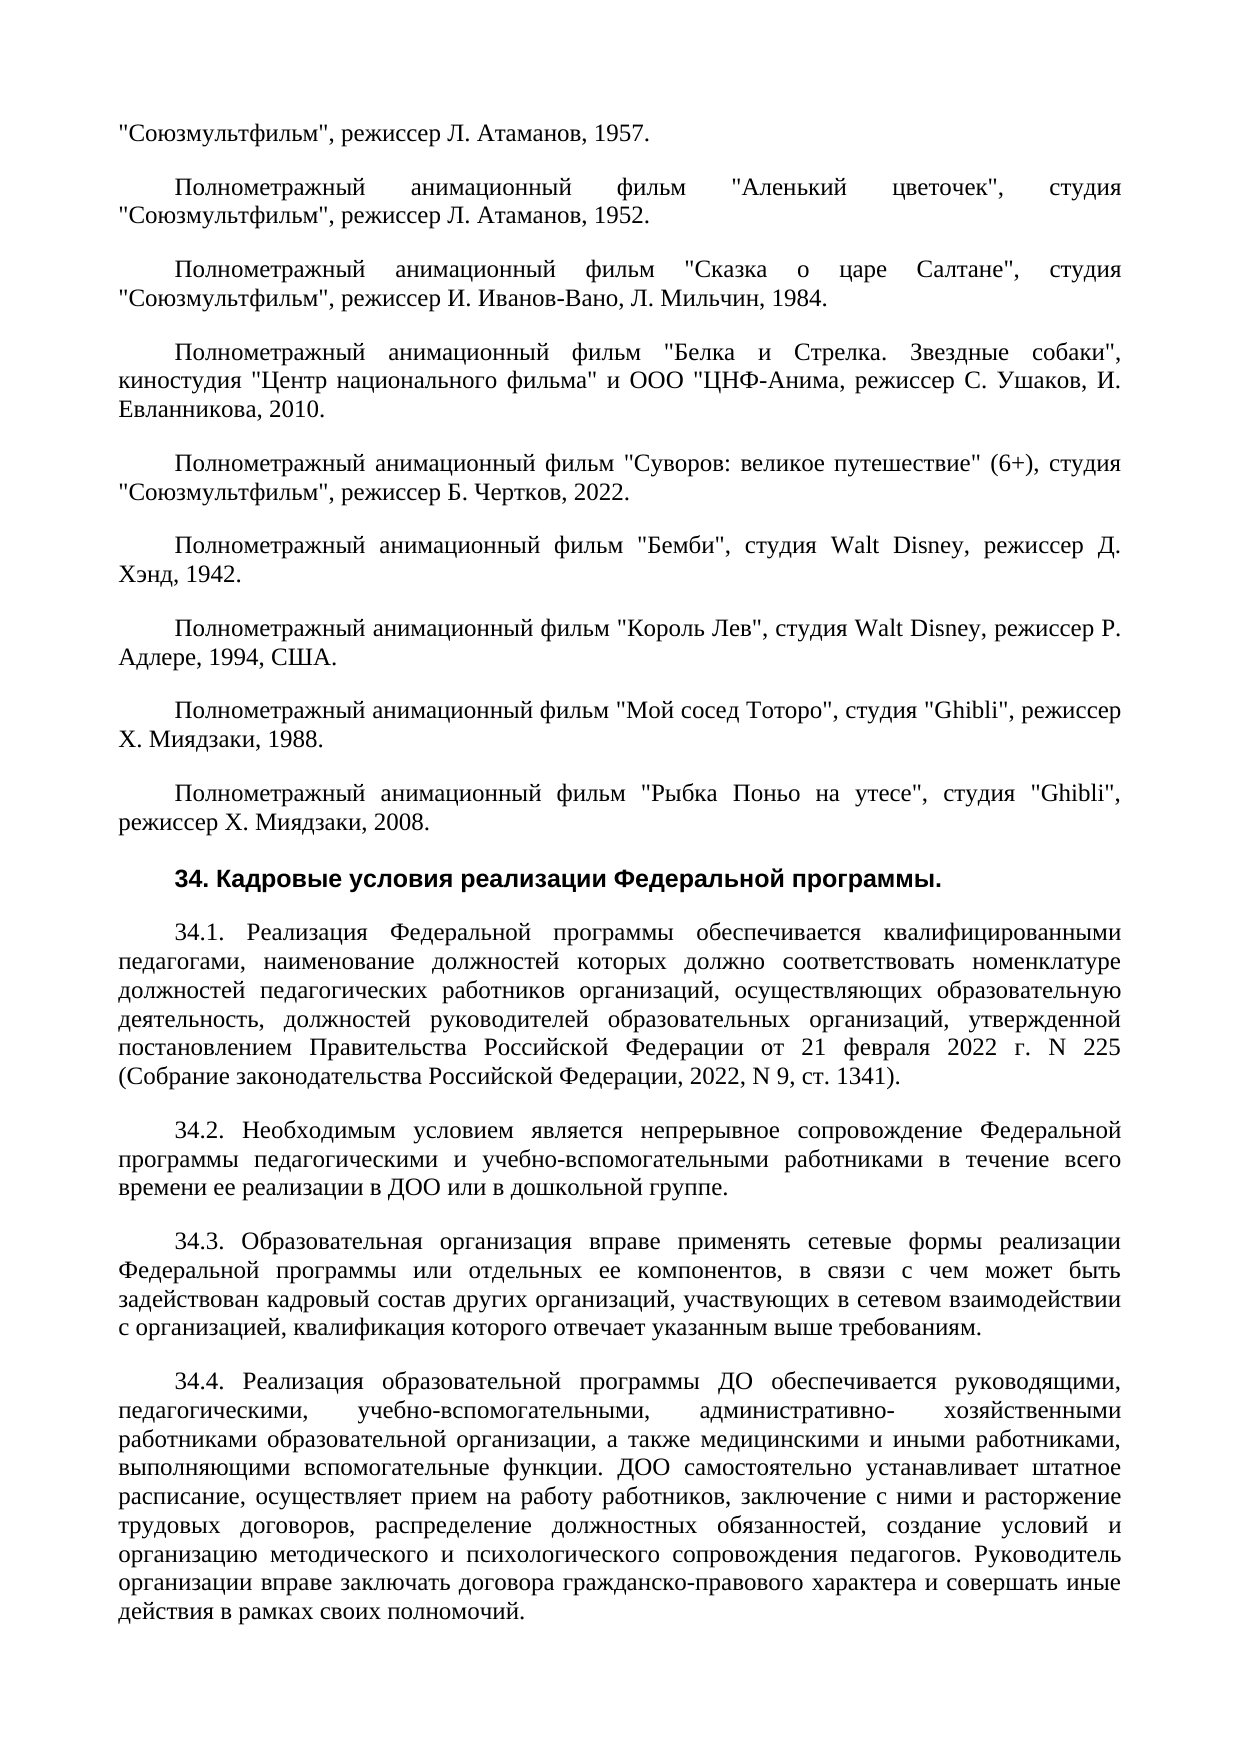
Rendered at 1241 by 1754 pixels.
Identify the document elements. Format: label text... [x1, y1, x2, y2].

text "Союзмультфильм", режиссер Л. Атаманов, 1957. [118, 118, 1122, 147]
text 34.2. Необходимым условием является непрерывное сопровождение Федеральной программы педагогическими и учебно-вспомогательными работниками в течение всего времени ее реализации в ДОО или в дошкольной группе. [118, 1115, 1122, 1201]
text 34. Кадровые условия реализации Федеральной программы. [118, 864, 1122, 892]
text Полнометражный анимационный фильм "Рыбка Поньо на утесе", студия "Ghibli", режиссер X. Миядзаки, 2008. [118, 778, 1122, 836]
text Полнометражный анимационный фильм "Аленький цветочек", студия "Союзмультфильм", режиссер Л. Атаманов, 1952. [118, 172, 1122, 229]
text Полнометражный анимационный фильм "Суворов: великое путешествие" (6+), студия "Союзмультфильм", режиссер Б. Чертков, 2022. [118, 448, 1122, 506]
text Полнометражный анимационный фильм "Король Лев", студия Walt Disney, режиссер Р. Адлере, 1994, США. [118, 613, 1122, 671]
text Полнометражный анимационный фильм "Мой сосед Тоторо", студия "Ghibli", режиссер X. Миядзаки, 1988. [118, 696, 1122, 753]
text 34.3. Образовательная организация вправе применять сетевые формы реализации Федеральной программы или отдельных ее компонентов, в связи с чем может быть задействован кадровый состав других организаций, участвующих в сетевом взаимодействии с организацией, квалификация которого отвечает указанным выше требованиям. [118, 1226, 1122, 1341]
text 34.4. Реализация образовательной программы ДО обеспечивается руководящими, педагогическими, учебно-вспомогательными, административно- хозяйственными работниками образовательной организации, а также медицинскими и иными работниками, выполняющими вспомогательные функции. ДОО самостоятельно устанавливает штатное расписание, осуществляет прием на работу работников, заключение с ними и расторжение трудовых договоров, распределение должностных обязанностей, создание условий и организацию методического и психологического сопровождения педагогов. Руководитель организации вправе заключать договора гражданско-правового характера и совершать иные действия в рамках своих полномочий. [118, 1366, 1122, 1625]
text Полнометражный анимационный фильм "Бемби", студия Walt Disney, режиссер Д. Хэнд, 1942. [118, 531, 1122, 588]
text Полнометражный анимационный фильм "Белка и Стрелка. Звездные собаки", киностудия "Центр национального фильма" и ООО "ЦНФ-Анима, режиссер С. Ушаков, И. Евланникова, 2010. [118, 337, 1122, 423]
text 34.1. Реализация Федеральной программы обеспечивается квалифицированными педагогами, наименование должностей которых должно соответствовать номенклатуре должностей педагогических работников организаций, осуществляющих образовательную деятельность, должностей руководителей образовательных организаций, утвержденной постановлением Правительства Российской Федерации от 21 февраля 2022 г. N 225 (Собрание законодательства Российской Федерации, 2022, N 9, ст. 1341). [118, 917, 1122, 1090]
text Полнометражный анимационный фильм "Сказка о царе Салтане", студия "Союзмультфильм", режиссер И. Иванов-Вано, Л. Мильчин, 1984. [118, 254, 1122, 312]
